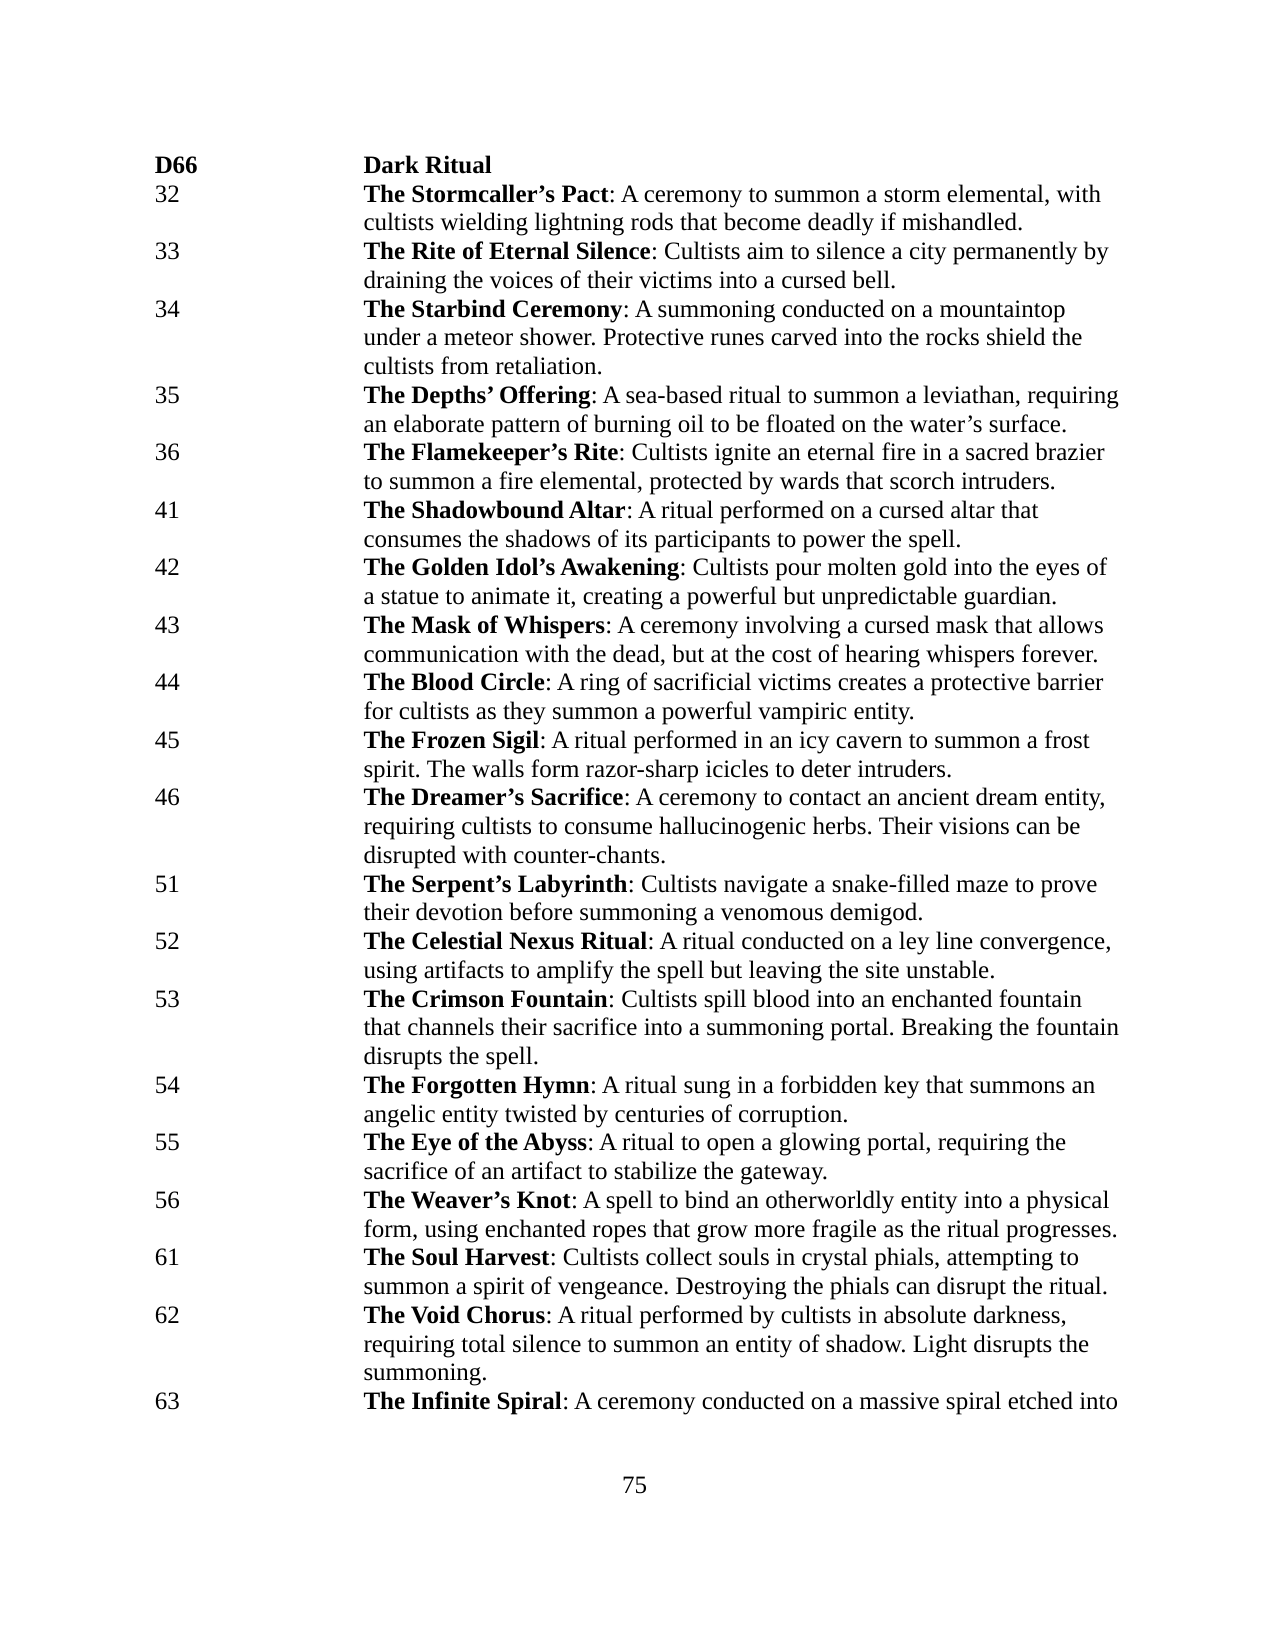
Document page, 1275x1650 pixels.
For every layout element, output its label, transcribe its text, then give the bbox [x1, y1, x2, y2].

table_cell 62 [150, 1300, 359, 1386]
table_cell 43 [150, 610, 359, 667]
table_cell 36 [150, 438, 359, 495]
table_cell The Blood Circle: A ring of sacrificial victims creates a protective barrier for cultists as they summon a powerful vampiric entity. [359, 668, 1125, 725]
table_cell The Starbind Ceremony: A summoning conducted on a mountaintop under a meteor shower. Protective runes carved into the rocks shield the cultists from retaliation. [359, 294, 1125, 380]
table_cell 63 [150, 1386, 359, 1415]
table_cell The Soul Harvest: Cultists collect souls in crystal phials, attempting to summon a spirit of vengeance. Destroying the phials can disrupt the ritual. [359, 1243, 1125, 1300]
table_cell 42 [150, 553, 359, 610]
table_cell The Crimson Fountain: Cultists spill blood into an enchanted fountain that channels their sacrifice into a summoning portal. Breaking the fountain disrupts the spell. [359, 984, 1125, 1070]
table_cell The Frozen Sigil: A ritual performed in an icy cavern to summon a frost spirit. The walls form razor-sharp icicles to deter intruders. [359, 725, 1125, 782]
table_cell The Dreamer’s Sacrifice: A ceremony to contact an ancient dream entity, requiring cultists to consume hallucinogenic herbs. Their visions can be disrupted with counter-chants. [359, 783, 1125, 869]
table_cell 44 [150, 668, 359, 725]
table_cell The Void Chorus: A ritual performed by cultists in absolute darkness, requiring total silence to summon an entity of shadow. Light disrupts the summoning. [359, 1300, 1125, 1386]
table_cell 46 [150, 783, 359, 869]
table_cell 55 [150, 1128, 359, 1185]
table_cell The Golden Idol’s Awakening: Cultists pour molten gold into the eyes of a statue to animate it, creating a powerful but unpredictable guardian. [359, 553, 1125, 610]
table_cell The Eye of the Abyss: A ritual to open a glowing portal, requiring the sacrifice of an artifact to stabilize the gateway. [359, 1128, 1125, 1185]
table_cell 51 [150, 869, 359, 926]
table_cell 52 [150, 926, 359, 984]
table_cell The Weaver’s Knot: A spell to bind an otherworldly entity into a physical form, using enchanted ropes that grow more fragile as the ritual progresses. [359, 1185, 1125, 1242]
table_cell The Shadowbound Altar: A ritual performed on a cursed altar that consumes the shadows of its participants to power the spell. [359, 495, 1125, 552]
table_cell 32 [150, 179, 359, 236]
table_cell The Infinite Spiral: A ceremony conducted on a massive spiral etched into [359, 1386, 1125, 1415]
table_cell 35 [150, 380, 359, 437]
table_cell 56 [150, 1185, 359, 1242]
table_cell 41 [150, 495, 359, 552]
table_cell The Serpent’s Labyrinth: Cultists navigate a snake-filled maze to prove their devotion before summoning a venomous demigod. [359, 869, 1125, 926]
table_cell The Mask of Whispers: A ceremony involving a cursed mask that allows communication with the dead, but at the cost of hearing whispers forever. [359, 610, 1125, 667]
table_cell The Rite of Eternal Silence: Cultists aim to silence a city permanently by draining the voices of their victims into a cursed bell. [359, 236, 1125, 294]
table_cell The Depths’ Offering: A sea-based ritual to summon a leviathan, requiring an elaborate pattern of burning oil to be floated on the water’s surface. [359, 380, 1125, 437]
table_header Dark Ritual [359, 150, 1125, 179]
table_cell The Forgotten Hymn: A ritual sung in a forbidden key that summons an angelic entity twisted by centuries of corruption. [359, 1070, 1125, 1127]
table_cell 54 [150, 1070, 359, 1127]
table_cell 53 [150, 984, 359, 1070]
table_cell 34 [150, 294, 359, 380]
table_cell The Celestial Nexus Ritual: A ritual conducted on a ley line convergence, using artifacts to amplify the spell but leaving the site unstable. [359, 926, 1125, 984]
table_cell The Stormcaller’s Pact: A ceremony to summon a storm elemental, with cultists wielding lightning rods that become deadly if mishandled. [359, 179, 1125, 236]
table_cell 33 [150, 236, 359, 294]
table_cell 45 [150, 725, 359, 782]
table_cell The Flamekeeper’s Rite: Cultists ignite an eternal fire in a sacred brazier to summon a fire elemental, protected by wards that scorch intruders. [359, 438, 1125, 495]
table_cell 61 [150, 1243, 359, 1300]
table_header D66 [150, 150, 359, 179]
